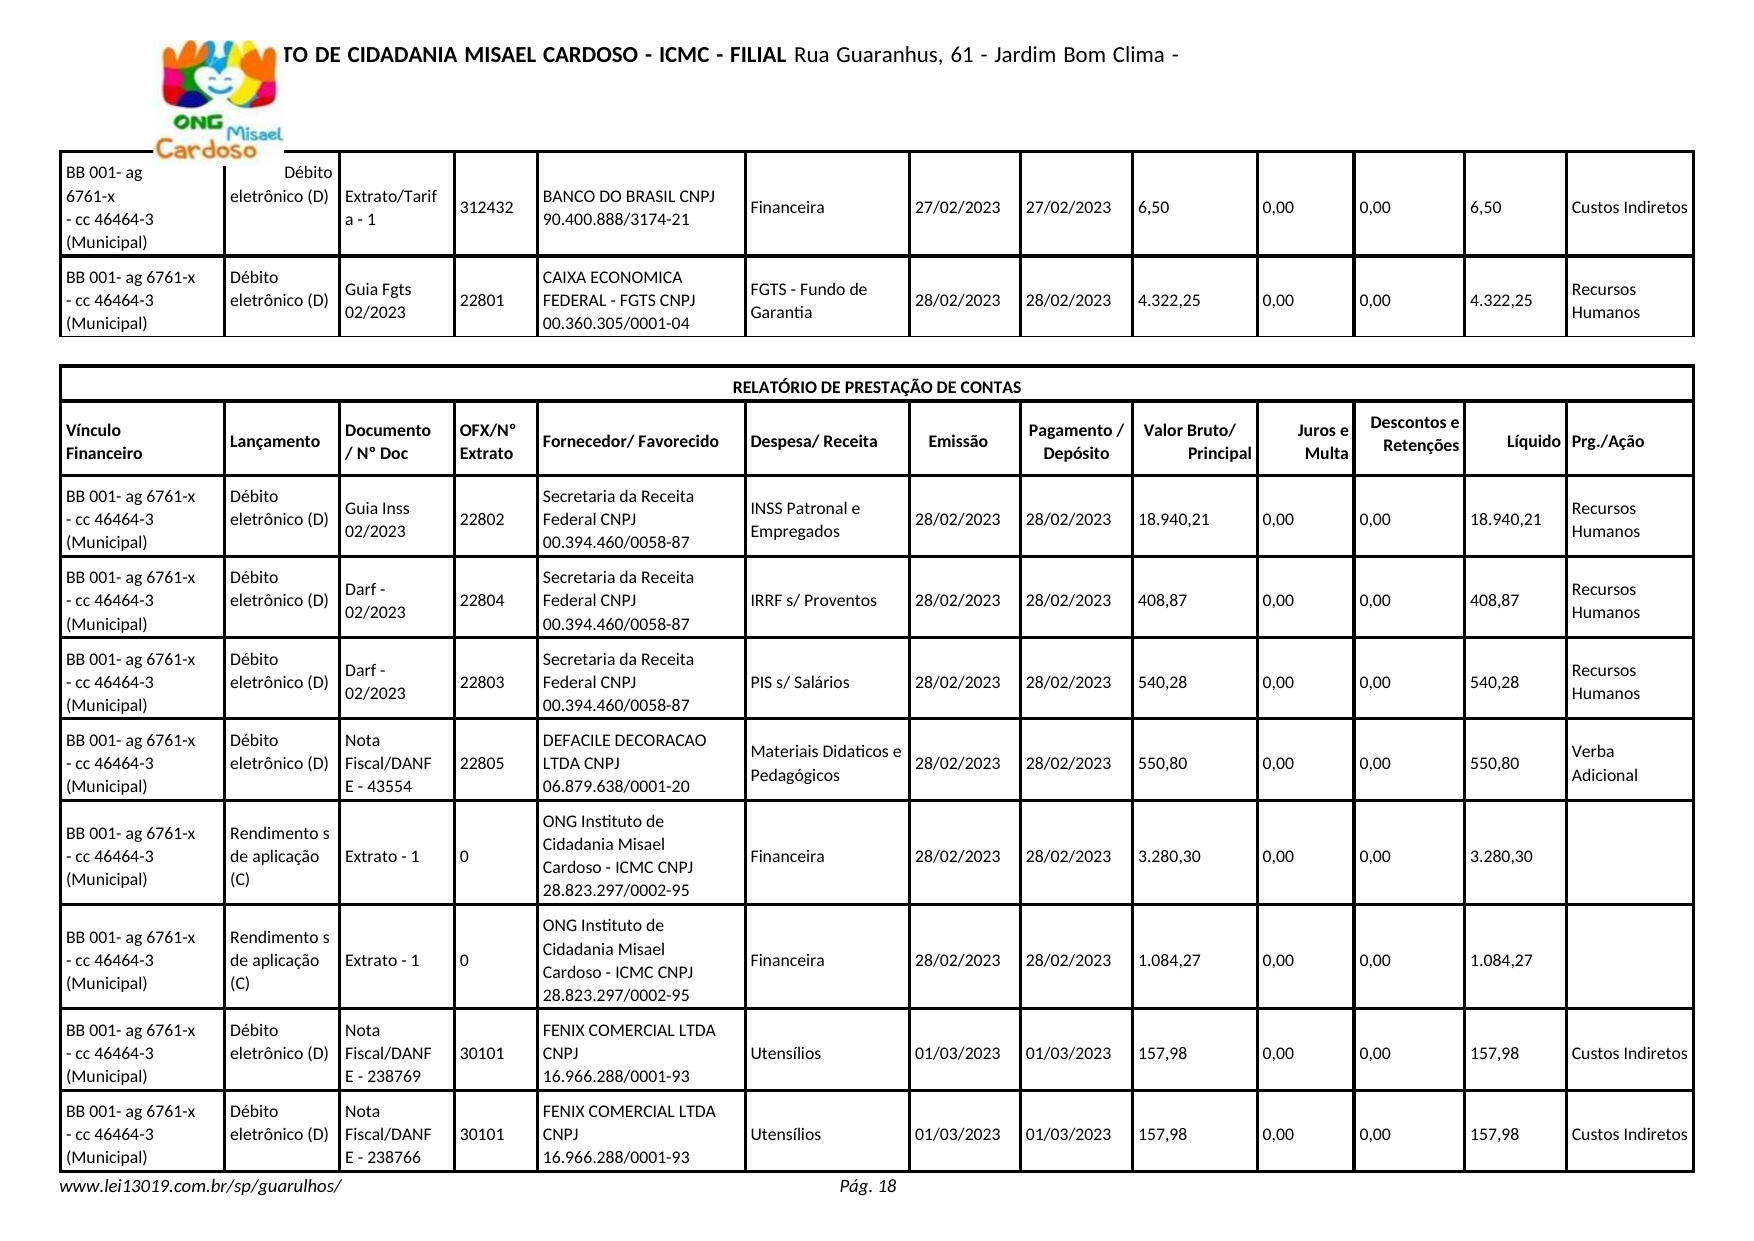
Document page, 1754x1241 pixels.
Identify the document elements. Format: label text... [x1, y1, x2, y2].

table_cell 0,00 [1259, 258, 1352, 336]
table_cell 28/02/2023 [1022, 720, 1131, 798]
table_cell 22803 [456, 639, 536, 717]
table_cell 0,00 [1356, 1010, 1463, 1088]
table_cell 0,00 [1356, 802, 1463, 903]
table_cell 30101 [456, 1092, 536, 1170]
table_cell BB 001- ag 6761-x - cc 46464-3 (Municipal) [62, 258, 223, 336]
table_cell Documento / Nº Doc [341, 403, 453, 473]
table_cell 0,00 [1259, 720, 1352, 798]
table_cell Recursos Humanos [1568, 639, 1692, 717]
table_cell 0 [456, 802, 536, 903]
table_cell Secretaria da Receita Federal CNPJ 00.394.460/0058-87 [539, 558, 744, 636]
table_cell 28/02/2023 [1022, 258, 1131, 336]
table_cell [1568, 906, 1692, 1007]
table_cell Valor Bruto/ Principal [1134, 403, 1256, 473]
table_cell 0,00 [1356, 153, 1463, 254]
table_cell Prg./Ação [1568, 403, 1692, 473]
table_cell [1568, 802, 1692, 903]
table_cell 0,00 [1259, 558, 1352, 636]
table_cell Débito eletrônico (D) [226, 720, 338, 798]
table_cell Lançamento [226, 403, 338, 473]
table_cell Financeira [747, 906, 908, 1007]
table_cell 408,87 [1466, 558, 1565, 636]
table_cell Débito eletrônico (D) [226, 153, 338, 254]
table_cell Recursos Humanos [1568, 558, 1692, 636]
table_cell Rendimento s de aplicação (C) [226, 906, 338, 1007]
table_cell 27/02/2023 [911, 153, 1019, 254]
table_cell 01/03/2023 [911, 1092, 1019, 1170]
table_cell Rendimento s de aplicação (C) [226, 802, 338, 903]
table_cell Débito eletrônico (D) [226, 639, 338, 717]
table_cell Secretaria da Receita Federal CNPJ 00.394.460/0058-87 [539, 477, 744, 555]
table_cell BB 001- ag 6761-x - cc 46464-3 (Municipal) [62, 153, 223, 254]
table_cell Darf - 02/2023 [341, 639, 453, 717]
table_cell 28/02/2023 [1022, 477, 1131, 555]
table_cell IRRF s/ Proventos [747, 558, 908, 636]
table_cell Débito eletrônico (D) [226, 558, 338, 636]
table_cell BB 001- ag 6761-x - cc 46464-3 (Municipal) [62, 639, 223, 717]
table_cell 0,00 [1356, 720, 1463, 798]
table_cell Secretaria da Receita Federal CNPJ 00.394.460/0058-87 [539, 639, 744, 717]
table_cell FENIX COMERCIAL LTDA CNPJ 16.966.288/0001-93 [539, 1010, 744, 1088]
table_cell Débito eletrônico (D) [226, 477, 338, 555]
table_cell 0,00 [1356, 258, 1463, 336]
table_cell 28/02/2023 [1022, 802, 1131, 903]
table_cell Nota Fiscal/DANF E - 238766 [341, 1092, 453, 1170]
table_cell 22802 [456, 477, 536, 555]
table_cell 0,00 [1259, 477, 1352, 555]
table_cell Darf - 02/2023 [341, 558, 453, 636]
table_cell Custos Indiretos [1568, 153, 1692, 254]
table_cell 0,00 [1259, 802, 1352, 903]
table_cell 1.084,27 [1134, 906, 1256, 1007]
table_cell 0,00 [1259, 906, 1352, 1007]
table_cell Juros e Multa [1259, 403, 1352, 473]
table_cell 0 [456, 906, 536, 1007]
table_cell 22805 [456, 720, 536, 798]
table_cell 0,00 [1356, 477, 1463, 555]
table_cell 01/03/2023 [911, 1010, 1019, 1088]
table_cell 28/02/2023 [1022, 906, 1131, 1007]
table_cell Extrato - 1 [341, 802, 453, 903]
table_cell 4.322,25 [1134, 258, 1256, 336]
table_cell 3.280,30 [1466, 802, 1565, 903]
table_cell 18.940,21 [1466, 477, 1565, 555]
table_cell Emissão [911, 403, 1019, 473]
table_cell Débito eletrônico (D) [226, 258, 338, 336]
table_cell Despesa/ Receita [747, 403, 908, 473]
table_cell Verba Adicional [1568, 720, 1692, 798]
table_cell DEFACILE DECORACAO LTDA CNPJ 06.879.638/0001-20 [539, 720, 744, 798]
table_cell Utensílios [747, 1092, 908, 1170]
table_cell Líquido [1466, 403, 1565, 473]
table_cell CAIXA ECONOMICA FEDERAL - FGTS CNPJ 00.360.305/0001-04 [539, 258, 744, 336]
table_cell 0,00 [1356, 558, 1463, 636]
table_cell Descontos e Retenções [1356, 403, 1463, 473]
table_cell 550,80 [1466, 720, 1565, 798]
table_cell Financeira [747, 802, 908, 903]
table_cell ONG Instituto de Cidadania Misael Cardoso - ICMC CNPJ 28.823.297/0002-95 [539, 906, 744, 1007]
table_cell Recursos Humanos [1568, 477, 1692, 555]
table_cell FGTS - Fundo de Garantia [747, 258, 908, 336]
table_cell 30101 [456, 1010, 536, 1088]
table_cell 408,87 [1134, 558, 1256, 636]
table_cell 0,00 [1259, 1010, 1352, 1088]
table_cell BB 001- ag 6761-x - cc 46464-3 (Municipal) [62, 477, 223, 555]
table_cell Materiais Didaticos e Pedagógicos [747, 720, 908, 798]
table_cell 0,00 [1356, 906, 1463, 1007]
table_cell 3.280,30 [1134, 802, 1256, 903]
table_cell FENIX COMERCIAL LTDA CNPJ 16.966.288/0001-93 [539, 1092, 744, 1170]
table_cell BB 001- ag 6761-x - cc 46464-3 (Municipal) [62, 558, 223, 636]
table_cell PIS s/ Salários [747, 639, 908, 717]
table_cell Guia Inss 02/2023 [341, 477, 453, 555]
table_cell BB 001- ag 6761-x - cc 46464-3 (Municipal) [62, 1092, 223, 1170]
table_cell ONG Instituto de Cidadania Misael Cardoso - ICMC CNPJ 28.823.297/0002-95 [539, 802, 744, 903]
table_cell 540,28 [1134, 639, 1256, 717]
table_cell Fornecedor/ Favorecido [539, 403, 744, 473]
table_cell 157,98 [1466, 1010, 1565, 1088]
table_cell 28/02/2023 [911, 558, 1019, 636]
table_cell BANCO DO BRASIL CNPJ 90.400.888/3174-21 [539, 153, 744, 254]
table_cell 4.322,25 [1466, 258, 1565, 336]
table_cell 6,50 [1466, 153, 1565, 254]
table_cell BB 001- ag 6761-x - cc 46464-3 (Municipal) [62, 906, 223, 1007]
table_cell Extrato - 1 [341, 906, 453, 1007]
table_cell Custos Indiretos [1568, 1092, 1692, 1170]
table_cell 28/02/2023 [911, 720, 1019, 798]
table_cell BB 001- ag 6761-x - cc 46464-3 (Municipal) [62, 802, 223, 903]
table_cell 28/02/2023 [911, 906, 1019, 1007]
table_cell Nota Fiscal/DANF E - 43554 [341, 720, 453, 798]
table_cell BB 001- ag 6761-x - cc 46464-3 (Municipal) [62, 720, 223, 798]
table_cell 0,00 [1356, 639, 1463, 717]
table_cell Pagamento / Depósito [1022, 403, 1131, 473]
table_cell 312432 [456, 153, 536, 254]
table_cell Nota Fiscal/DANF E - 238769 [341, 1010, 453, 1088]
table_cell 01/03/2023 [1022, 1092, 1131, 1170]
table_cell Utensílios [747, 1010, 908, 1088]
table_cell 0,00 [1259, 1092, 1352, 1170]
table_cell 28/02/2023 [911, 639, 1019, 717]
table_cell OFX/Nº Extrato [456, 403, 536, 473]
table_cell 540,28 [1466, 639, 1565, 717]
table_cell Guia Fgts 02/2023 [341, 258, 453, 336]
table_cell BB 001- ag 6761-x - cc 46464-3 (Municipal) [62, 1010, 223, 1088]
table_cell 6,50 [1134, 153, 1256, 254]
table_cell 157,98 [1466, 1092, 1565, 1170]
table_header RELATÓRIO DE PRESTAÇÃO DE CONTAS [62, 368, 1692, 399]
table_cell 28/02/2023 [1022, 639, 1131, 717]
table_cell 22801 [456, 258, 536, 336]
table_cell 157,98 [1134, 1092, 1256, 1170]
table_cell 27/02/2023 [1022, 153, 1131, 254]
table_cell 28/02/2023 [911, 477, 1019, 555]
table_cell Recursos Humanos [1568, 258, 1692, 336]
table_cell 18.940,21 [1134, 477, 1256, 555]
table_cell Financeira [747, 153, 908, 254]
table_cell 28/02/2023 [911, 258, 1019, 336]
table_cell 0,00 [1259, 639, 1352, 717]
table_cell 1.084,27 [1466, 906, 1565, 1007]
table_cell 0,00 [1259, 153, 1352, 254]
table_cell Vínculo Financeiro [62, 403, 223, 473]
table_cell 0,00 [1356, 1092, 1463, 1170]
table_cell 28/02/2023 [1022, 558, 1131, 636]
table_cell 157,98 [1134, 1010, 1256, 1088]
table_cell INSS Patronal e Empregados [747, 477, 908, 555]
table_cell Extrato/Tarif a - 1 [341, 153, 453, 254]
table_cell 550,80 [1134, 720, 1256, 798]
table_cell 22804 [456, 558, 536, 636]
table_cell Custos Indiretos [1568, 1010, 1692, 1088]
table_cell 28/02/2023 [911, 802, 1019, 903]
table_cell Débito eletrônico (D) [226, 1092, 338, 1170]
table_cell 01/03/2023 [1022, 1010, 1131, 1088]
table_cell Débito eletrônico (D) [226, 1010, 338, 1088]
